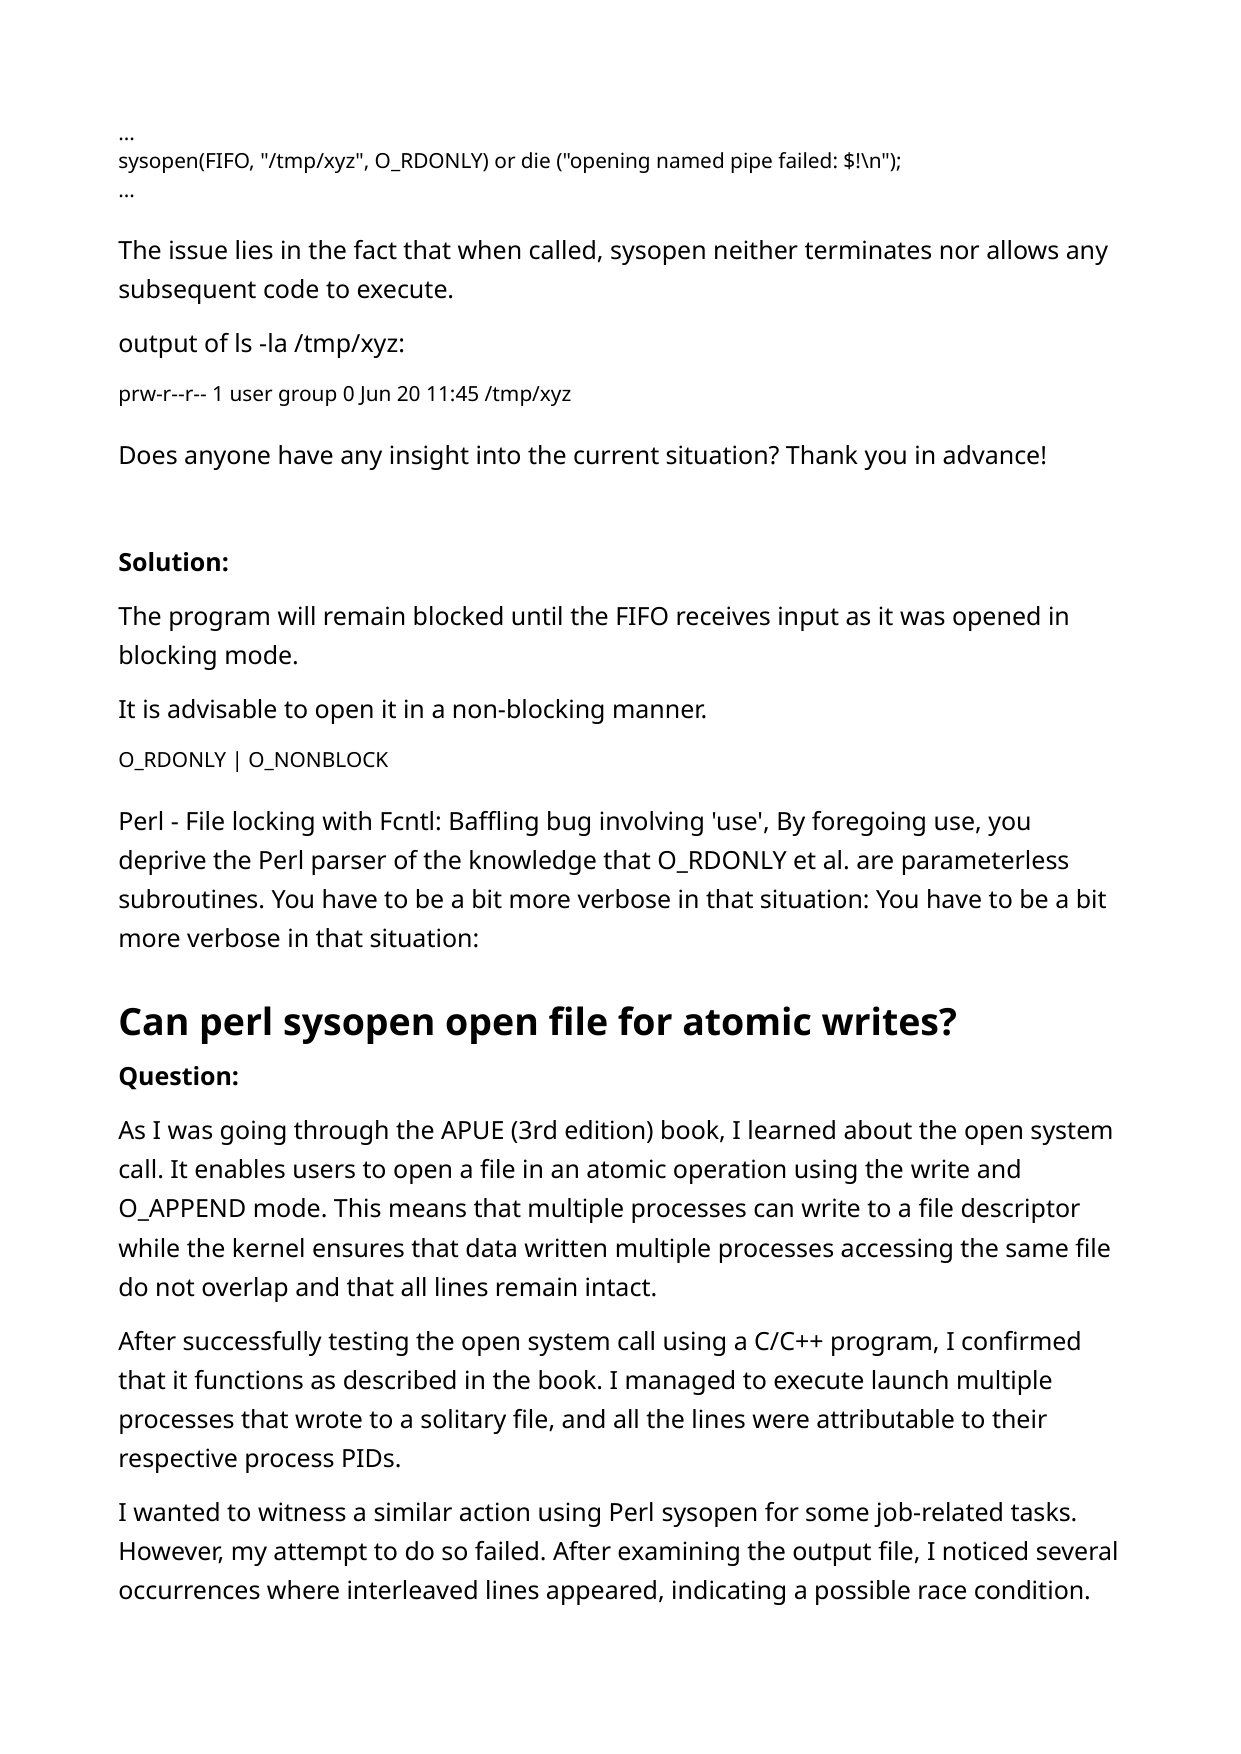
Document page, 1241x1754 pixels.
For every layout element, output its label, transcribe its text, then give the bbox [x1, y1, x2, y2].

subtitle Can perl sysopen open file for atomic writes? [118, 995, 1122, 1046]
text I wanted to witness a similar action using Perl sysopen for some job-related tasks. However, my attempt to do so failed. After examining the output file, I noticed several occurrences where interleaved lines appeared, indicating a possible race condition. [118, 1494, 1122, 1607]
text Solution: [118, 545, 1122, 579]
text ... [118, 118, 1122, 147]
text ... [118, 175, 1122, 203]
text The program will remain blocked until the FIFO receives input as it was opened in blocking mode. [118, 599, 1122, 672]
text It is advisable to open it in a non-blocking manner. [118, 692, 1122, 726]
text As I was going through the APUE (3rd edition) book, I learned about the open system call. It enables users to open a file in an atomic operation using the write and O_APPEND mode. This means that multiple processes can write to a file descriptor while the kernel ensures that data written multiple processes accessing the same file do not overlap and that all lines remain intact. [118, 1113, 1122, 1303]
text After successfully testing the open system call using a C/C++ program, I confirmed that it functions as described in the book. I managed to execute launch multiple processes that wrote to a solitary file, and all the lines were attributable to their respective process PIDs. [118, 1323, 1122, 1475]
text The issue lies in the fact that when called, sysopen neither terminates nor allows any subsequent code to execute. [118, 233, 1122, 306]
text O_RDONLY | O_NONBLOCK [118, 745, 1122, 774]
text prw-r--r-- 1 user group 0 Jun 20 11:45 /tmp/xyz [118, 379, 1122, 408]
text output of ls -la /tmp/xyz: [118, 326, 1122, 360]
text Does anyone have any insight into the current situation? Thank you in advance! [118, 437, 1122, 472]
text Question: [118, 1059, 1122, 1093]
text sysopen(FIFO, "/tmp/xyz", O_RDONLY) or die ("opening named pipe failed: $!\n"); [118, 147, 1122, 175]
text Perl - File locking with Fcntl: Baffling bug involving 'use', By foregoing use, you deprive the Perl parser of the knowledge that O_RDONLY et al. are parameterless subroutines. You have to be a bit more verbose in that situation: You have to be a bit more verbose in that situation: [118, 803, 1122, 955]
